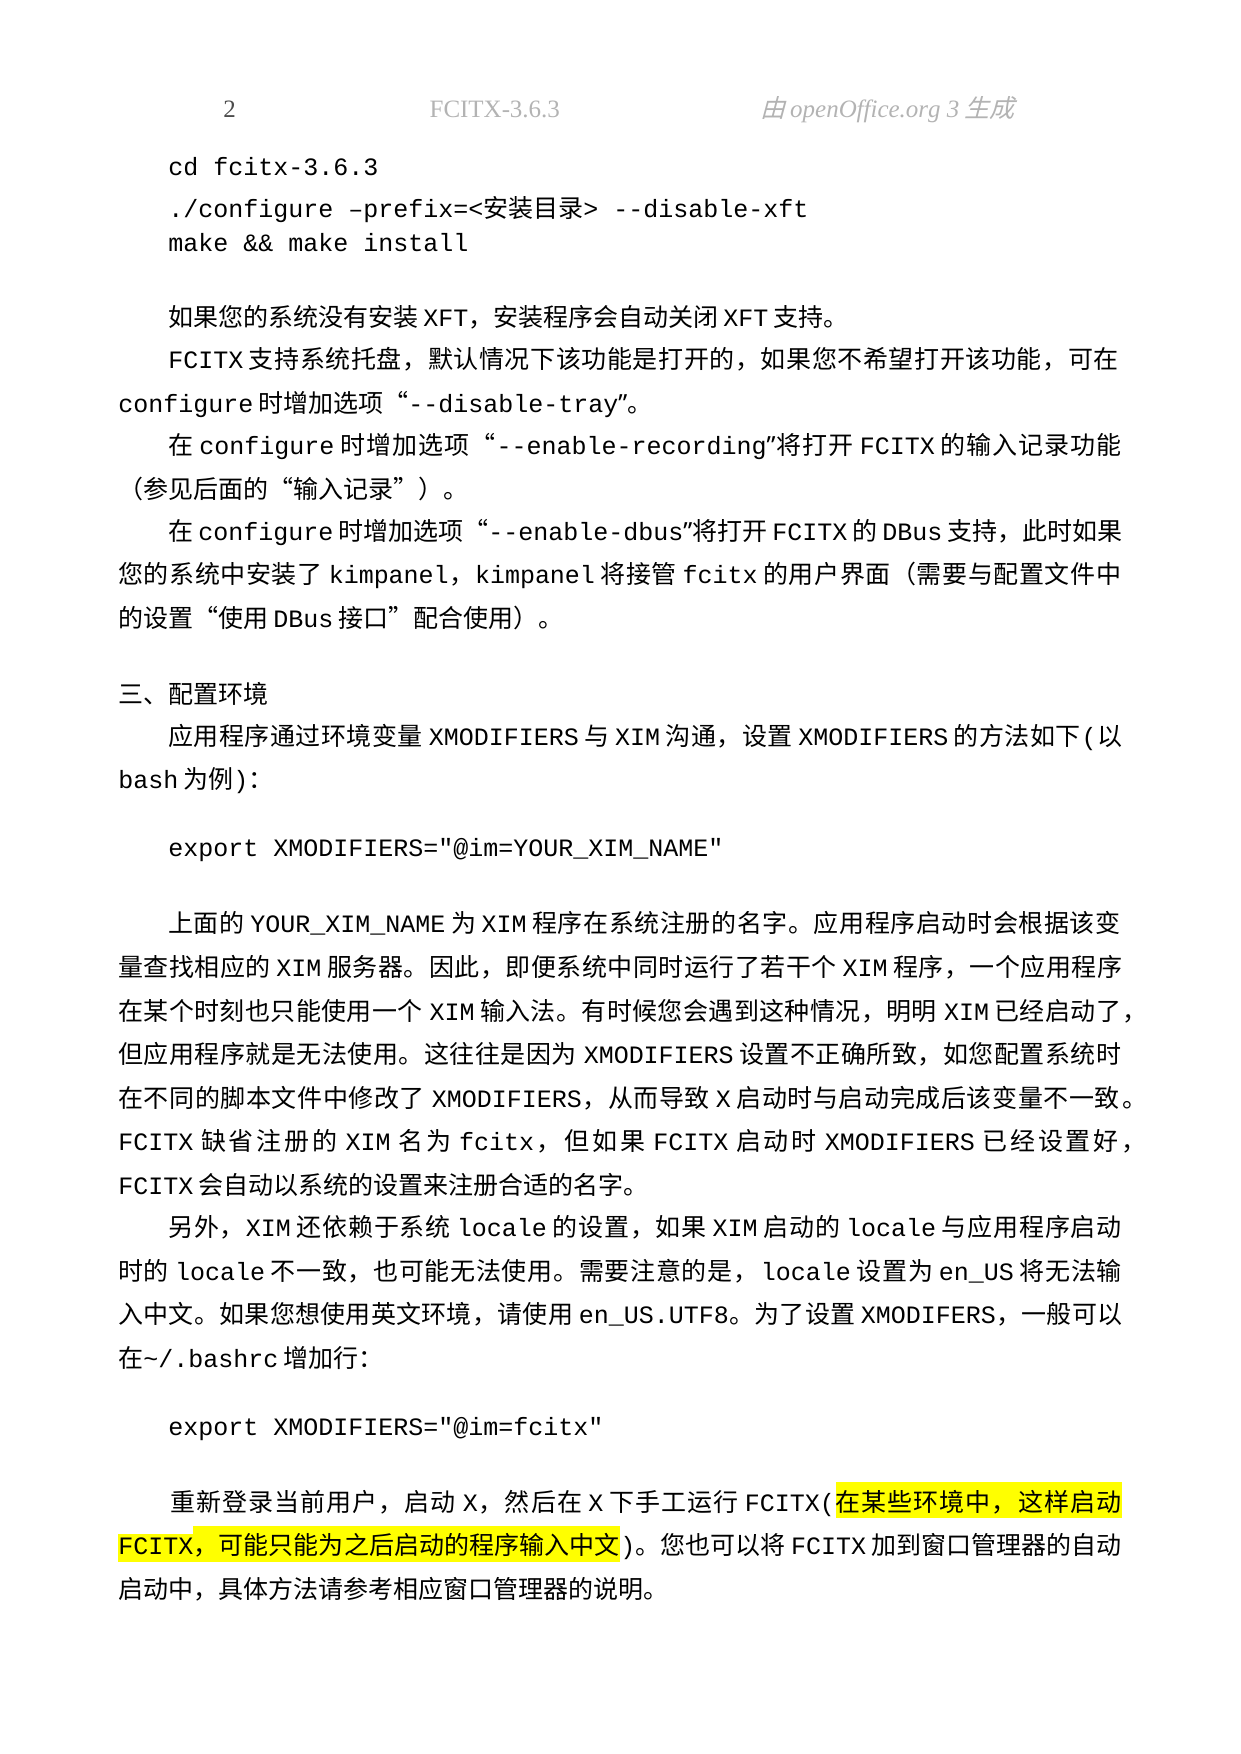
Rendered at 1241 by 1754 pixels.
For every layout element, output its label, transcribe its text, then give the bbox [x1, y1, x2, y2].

text 上面的YOUR_XIM_NAME为XIM程序在系统注册的名字。应用程序启动时会根据该变量查找相应的XIM服务器。因此，即便系统中同时运行了若干个XIM程序，一个应用程序在某个时刻也只能使用一个XIM输入法。有时候您会遇到这种情况，明明XIM已经启动了，但应用程序就是无法使用。这往往是因为XMODIFIERS设置不正确所致，如您配置系统时在不同的脚本文件中修改了XMODIFIERS，从而导致X启动时与启动完成后该变量不一致。FCITX缺省注册的XIM名为fcitx，但如果FCITX启动时XMODIFIERS已经设置好，FCITX会自动以系统的设置来注册合适的名字。 [118, 904, 1122, 1202]
text cd fcitx-3.6.3 [118, 154, 1122, 182]
text 另外，XIM还依赖于系统locale的设置，如果XIM启动的locale与应用程序启动时的locale不一致，也可能无法使用。需要注意的是，locale设置为en_US将无法输入中文。如果您想使用英文环境，请使用en_US.UTF8。为了设置XMODIFERS，一般可以在~/.bashrc增加行： [118, 1208, 1122, 1375]
text 如果您的系统没有安装XFT，安装程序会自动关闭XFT支持。 [118, 298, 1122, 334]
text FCITX支持系统托盘，默认情况下该功能是打开的，如果您不希望打开该功能，可在configure时增加选项“--disable-tray”。 [118, 340, 1122, 420]
text export XMODIFIERS="@im=fcitx" [118, 1414, 1122, 1443]
text 应用程序通过环境变量XMODIFIERS与XIM沟通，设置XMODIFIERS的方法如下(以bash为例)： [118, 716, 1122, 796]
text 在configure时增加选项“--enable-dbus”将打开FCITX的DBus支持，此时如果您的系统中安装了kimpanel，kimpanel将接管fcitx的用户界面（需要与配置文件中的设置“使用DBus接口”配合使用）。 [118, 511, 1122, 635]
text 在configure时增加选项“--enable-recording”将打开FCITX的输入记录功能（参见后面的“输入记录”）。 [118, 426, 1122, 506]
text export XMODIFIERS="@im=YOUR_XIM_NAME" [118, 836, 1122, 864]
text 三、配置环境 [118, 674, 1122, 711]
text 重新登录当前用户，启动X，然后在X下手工运行FCITX(在某些环境中，这样启动FCITX，可能只能为之后启动的程序输入中文)。您也可以将FCITX加到窗口管理器的自动启动中，具体方法请参考相应窗口管理器的说明。 [118, 1482, 1122, 1606]
text ./configure –prefix=<安装目录> --disable-xft [118, 188, 1122, 224]
text make && make install [118, 230, 1122, 258]
